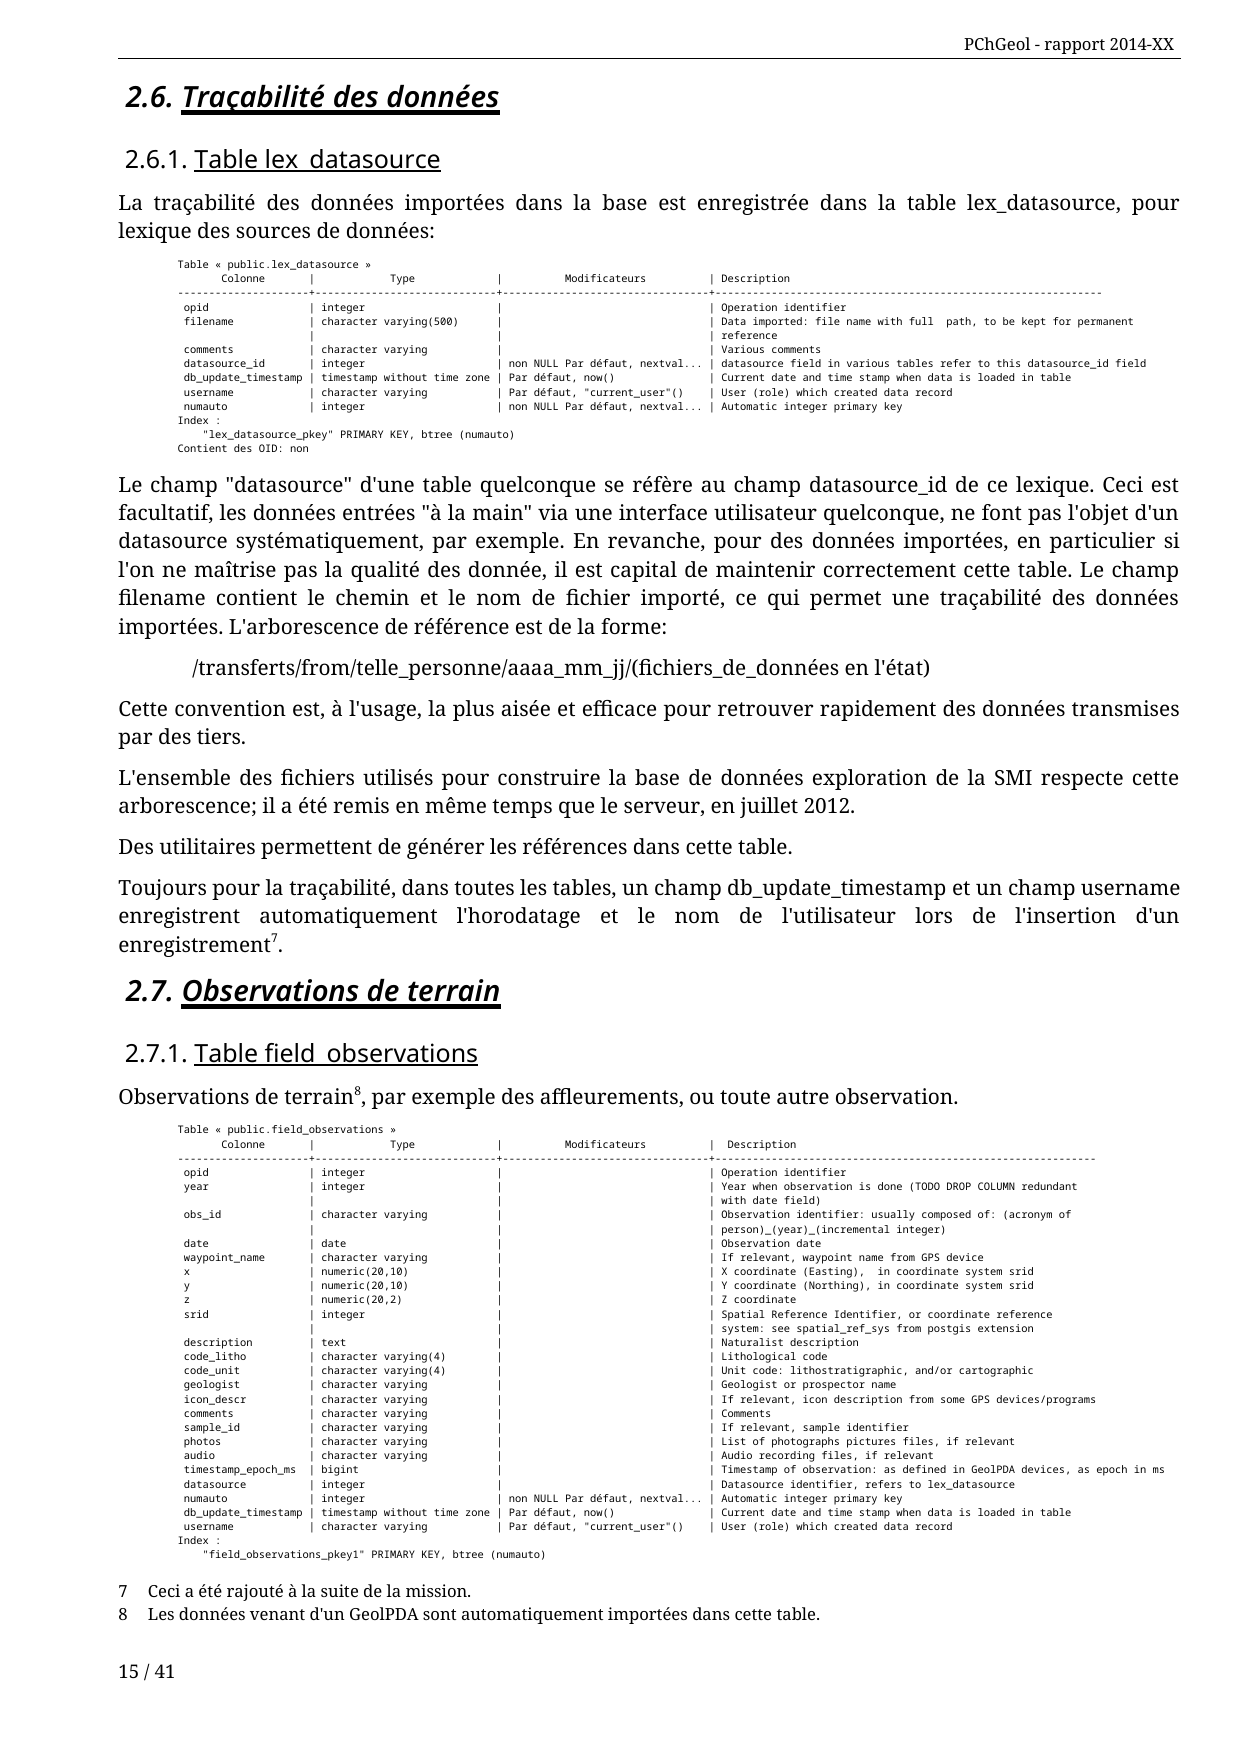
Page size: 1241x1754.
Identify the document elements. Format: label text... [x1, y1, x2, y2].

text geologist | character varying | | Geologist or prospector name [177, 1378, 1181, 1392]
text obs_id | character varying | | Observation identifier: usually composed of: (acronym of [177, 1208, 1181, 1222]
text date | date | | Observation date [177, 1236, 1181, 1250]
text opid | integer | | Operation identifier [177, 300, 1181, 314]
text db_update_timestamp | timestamp without time zone | Par défaut, now() | Current date and time stamp when data is loaded in table [177, 1505, 1181, 1519]
subtitle Table lex_datasource [118, 141, 1181, 176]
text /transferts/from/telle_personne/aaaa_mm_jj/(fichiers_de_données en l'état) [118, 653, 1181, 681]
subtitle Observations de terrain [118, 971, 1181, 1010]
text x | numeric(20,10) | | X coordinate (Easting), in coordinate system srid [177, 1264, 1181, 1279]
text Observations de terrain, par exemple des affleurements, ou toute autre observation. [118, 1082, 1181, 1110]
text comments | character varying | | Comments [177, 1406, 1181, 1420]
text La traçabilité des données importées dans la base est enregistrée dans la table lex_datasource, pour lexique des sources de données: [118, 188, 1181, 245]
text opid | integer | | Operation identifier [177, 1165, 1181, 1179]
text db_update_timestamp | timestamp without time zone | Par défaut, now() | Current date and time stamp when data is loaded in table [177, 371, 1181, 385]
text Table « public.lex_datasource » [177, 257, 1181, 271]
text comments | character varying | | Various comments [177, 342, 1181, 356]
text | | | reference [177, 328, 1181, 342]
text | | | system: see spatial_ref_sys from postgis extension [177, 1321, 1181, 1335]
text | | | person)_(year)_(incremental integer) [177, 1222, 1181, 1236]
text Contient des OID: non [177, 441, 1181, 456]
text username | character varying | Par défaut, "current_user"() | User (role) which created data record [177, 1519, 1181, 1534]
text srid | integer | | Spatial Reference Identifier, or coordinate reference [177, 1307, 1181, 1321]
subtitle Traçabilité des données [118, 77, 1181, 116]
text "field_observations_pkey1" PRIMARY KEY, btree (numauto) [177, 1548, 1181, 1562]
text numauto | integer | non NULL Par défaut, nextval... | Automatic integer primary key [177, 399, 1181, 413]
text photos | character varying | | List of photographs pictures files, if relevant [177, 1434, 1181, 1449]
text username | character varying | Par défaut, "current_user"() | User (role) which created data record [177, 385, 1181, 399]
text Cette convention est, à l'usage, la plus aisée et efficace pour retrouver rapidement des données transmises par des tiers. [118, 694, 1181, 751]
text waypoint_name | character varying | | If relevant, waypoint name from GPS device [177, 1250, 1181, 1264]
text numauto | integer | non NULL Par défaut, nextval... | Automatic integer primary key [177, 1491, 1181, 1505]
text Les données venant d'un GeolPDA sont automatiquement importées dans cette table. [118, 1602, 1181, 1625]
text ---------------------+-----------------------------+---------------------------------+-------------------------------------------------------------- [177, 286, 1181, 300]
text y | numeric(20,10) | | Y coordinate (Northing), in coordinate system srid [177, 1279, 1181, 1293]
text audio | character varying | | Audio recording files, if relevant [177, 1449, 1181, 1463]
text L'ensemble des fichiers utilisés pour construire la base de données exploration de la SMI respecte cette arborescence; il a été remis en même temps que le serveur, en juillet 2012. [118, 763, 1181, 820]
text z | numeric(20,2) | | Z coordinate [177, 1293, 1181, 1307]
text Colonne | Type | Modificateurs | Description [177, 271, 1181, 286]
text sample_id | character varying | | If relevant, sample identifier [177, 1420, 1181, 1434]
text datasource | integer | | Datasource identifier, refers to lex_datasource [177, 1477, 1181, 1491]
text code_unit | character varying(4) | | Unit code: lithostratigraphic, and/or cartographic [177, 1364, 1181, 1378]
text code_litho | character varying(4) | | Lithological code [177, 1349, 1181, 1364]
text year | integer | | Year when observation is done (TODO DROP COLUMN redundant [177, 1179, 1181, 1194]
text Table « public.field_observations » [177, 1123, 1181, 1137]
text icon_descr | character varying | | If relevant, icon description from some GPS devices/programs [177, 1392, 1181, 1406]
text filename | character varying(500) | | Data imported: file name with full path, to be kept for permanent [177, 314, 1181, 328]
text datasource_id | integer | non NULL Par défaut, nextval... | datasource field in various tables refer to this datasource_id field [177, 356, 1181, 371]
text "lex_datasource_pkey" PRIMARY KEY, btree (numauto) [177, 427, 1181, 441]
text ---------------------+-----------------------------+---------------------------------+------------------------------------------------------------- [177, 1151, 1181, 1165]
text Colonne | Type | Modificateurs | Description [177, 1137, 1181, 1151]
text description | text | | Naturalist description [177, 1335, 1181, 1349]
text | | | with date field) [177, 1194, 1181, 1208]
text Des utilitaires permettent de générer les références dans cette table. [118, 832, 1181, 861]
subtitle Table field_observations [118, 1035, 1181, 1069]
text Index : [177, 1534, 1181, 1548]
text Toujours pour la traçabilité, dans toutes les tables, un champ db_update_timestamp et un champ username enregistrent automatiquement l'horodatage et le nom de l'utilisateur lors de l'insertion d'un enregistrement. [118, 873, 1181, 958]
text Ceci a été rajouté à la suite de la mission. [118, 1580, 1181, 1602]
text Index : [177, 413, 1181, 427]
text timestamp_epoch_ms | bigint | | Timestamp of observation: as defined in GeolPDA devices, as epoch in ms [177, 1463, 1181, 1477]
text Le champ "datasource" d'une table quelconque se réfère au champ datasource_id de ce lexique. Ceci est facultatif, les données entrées "à la main" via une interface utilisateur quelconque, ne font pas l'objet d'un datasource systématiquement, par exemple. En revanche, pour des données importées, en particulier si l'on ne maîtrise pas la qualité des donnée, il est capital de maintenir correctement cette table. Le champ filename contient le chemin et le nom de fichier importé, ce qui permet une traçabilité des données importées. L'arborescence de référence est de la forme: [118, 470, 1181, 640]
